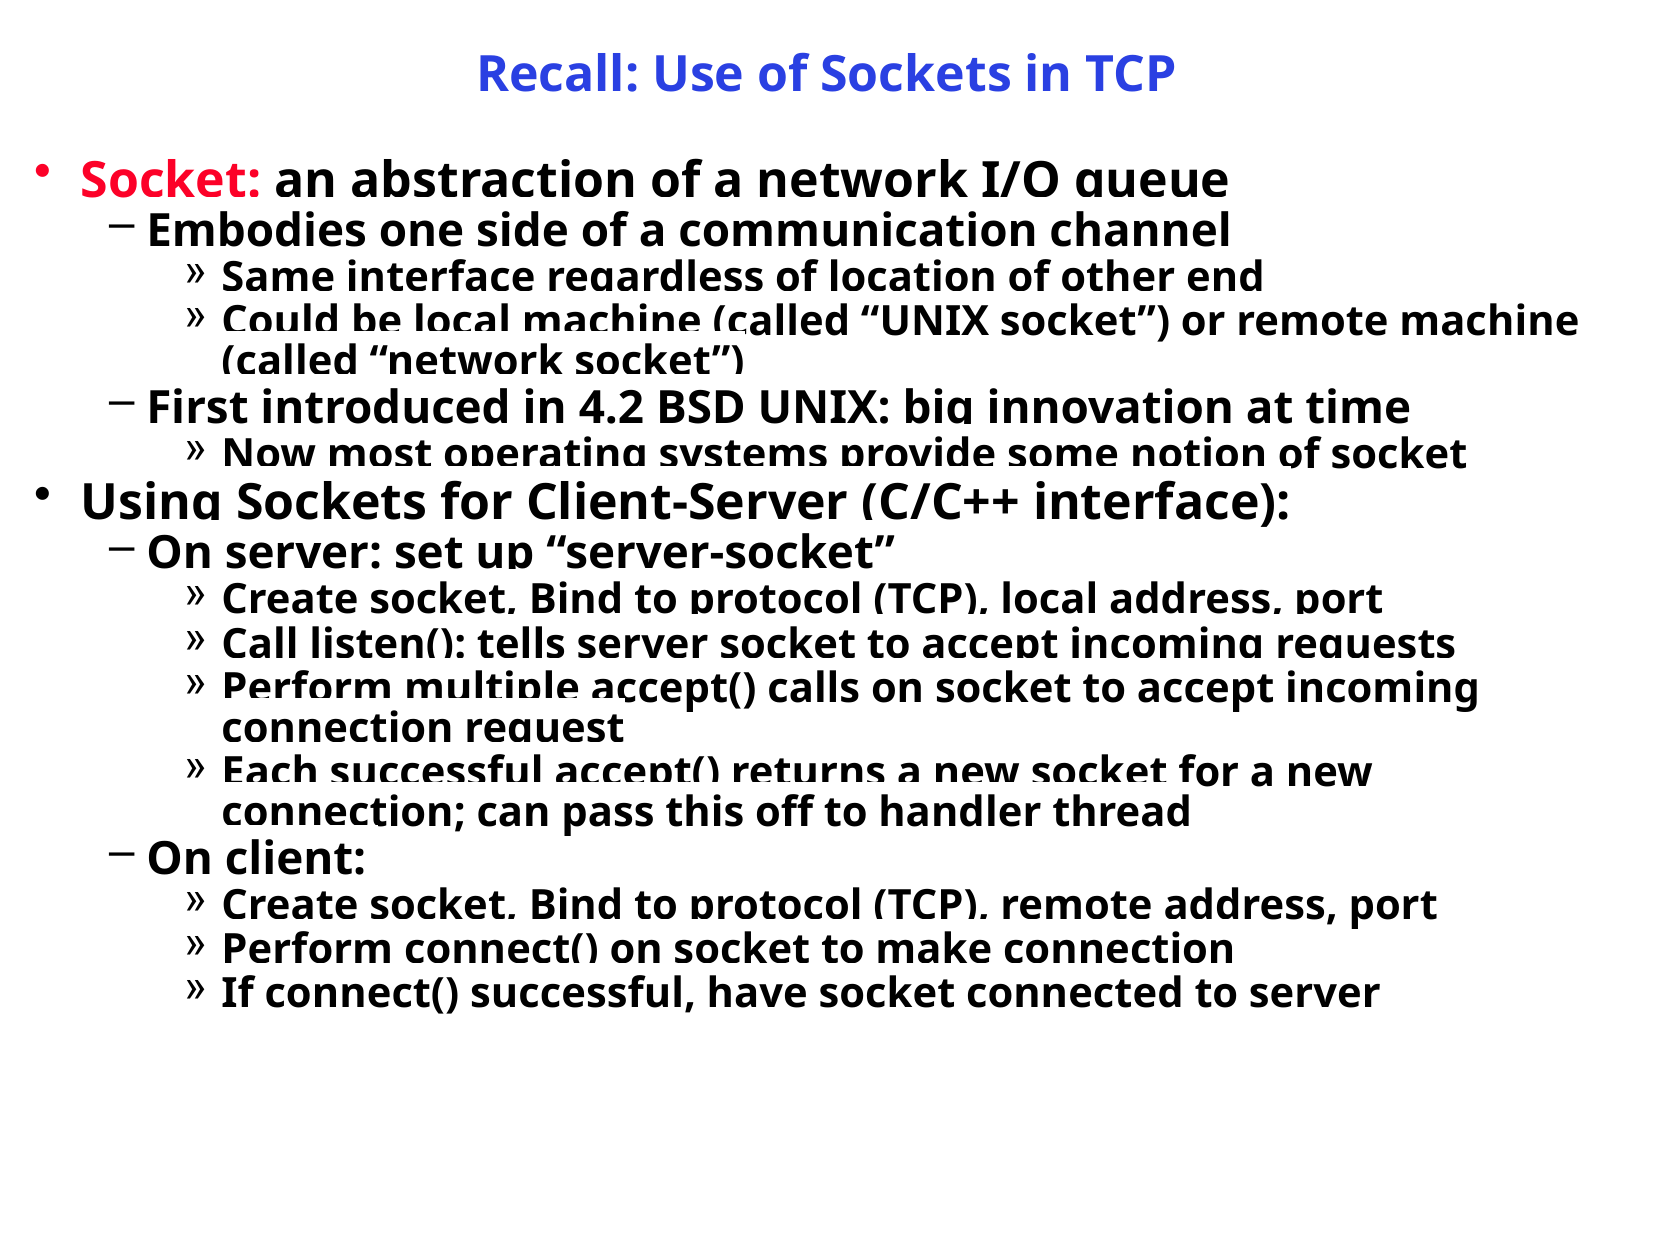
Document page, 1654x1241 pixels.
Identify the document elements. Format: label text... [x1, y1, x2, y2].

list Socket: an abstraction of a network I/O queue Embodies one side of a communication channel Same interface regardless of location of other end Could be local machine (called “UNIX socket”) or remote machine (called “network socket”) First introduced in 4.2 BSD UNIX: big innovation at time Now most operating systems provide some notion of socket Using Sockets for Client-Server (C/C++ interface): On server: set up “server-socket” Create socket, Bind to protocol (TCP), local address, port Call listen(): tells server socket to accept incoming requests Perform multiple accept() calls on socket to accept incoming connection request Each successful accept() returns a new socket for a new connection; can pass this off to handler thread On client: Create socket, Bind to protocol (TCP), remote address, port Perform connect() on socket to make connection If connect() successful, have socket connected to server [19, 151, 1626, 1199]
title Recall: Use of Sockets in TCP [179, 27, 1475, 124]
